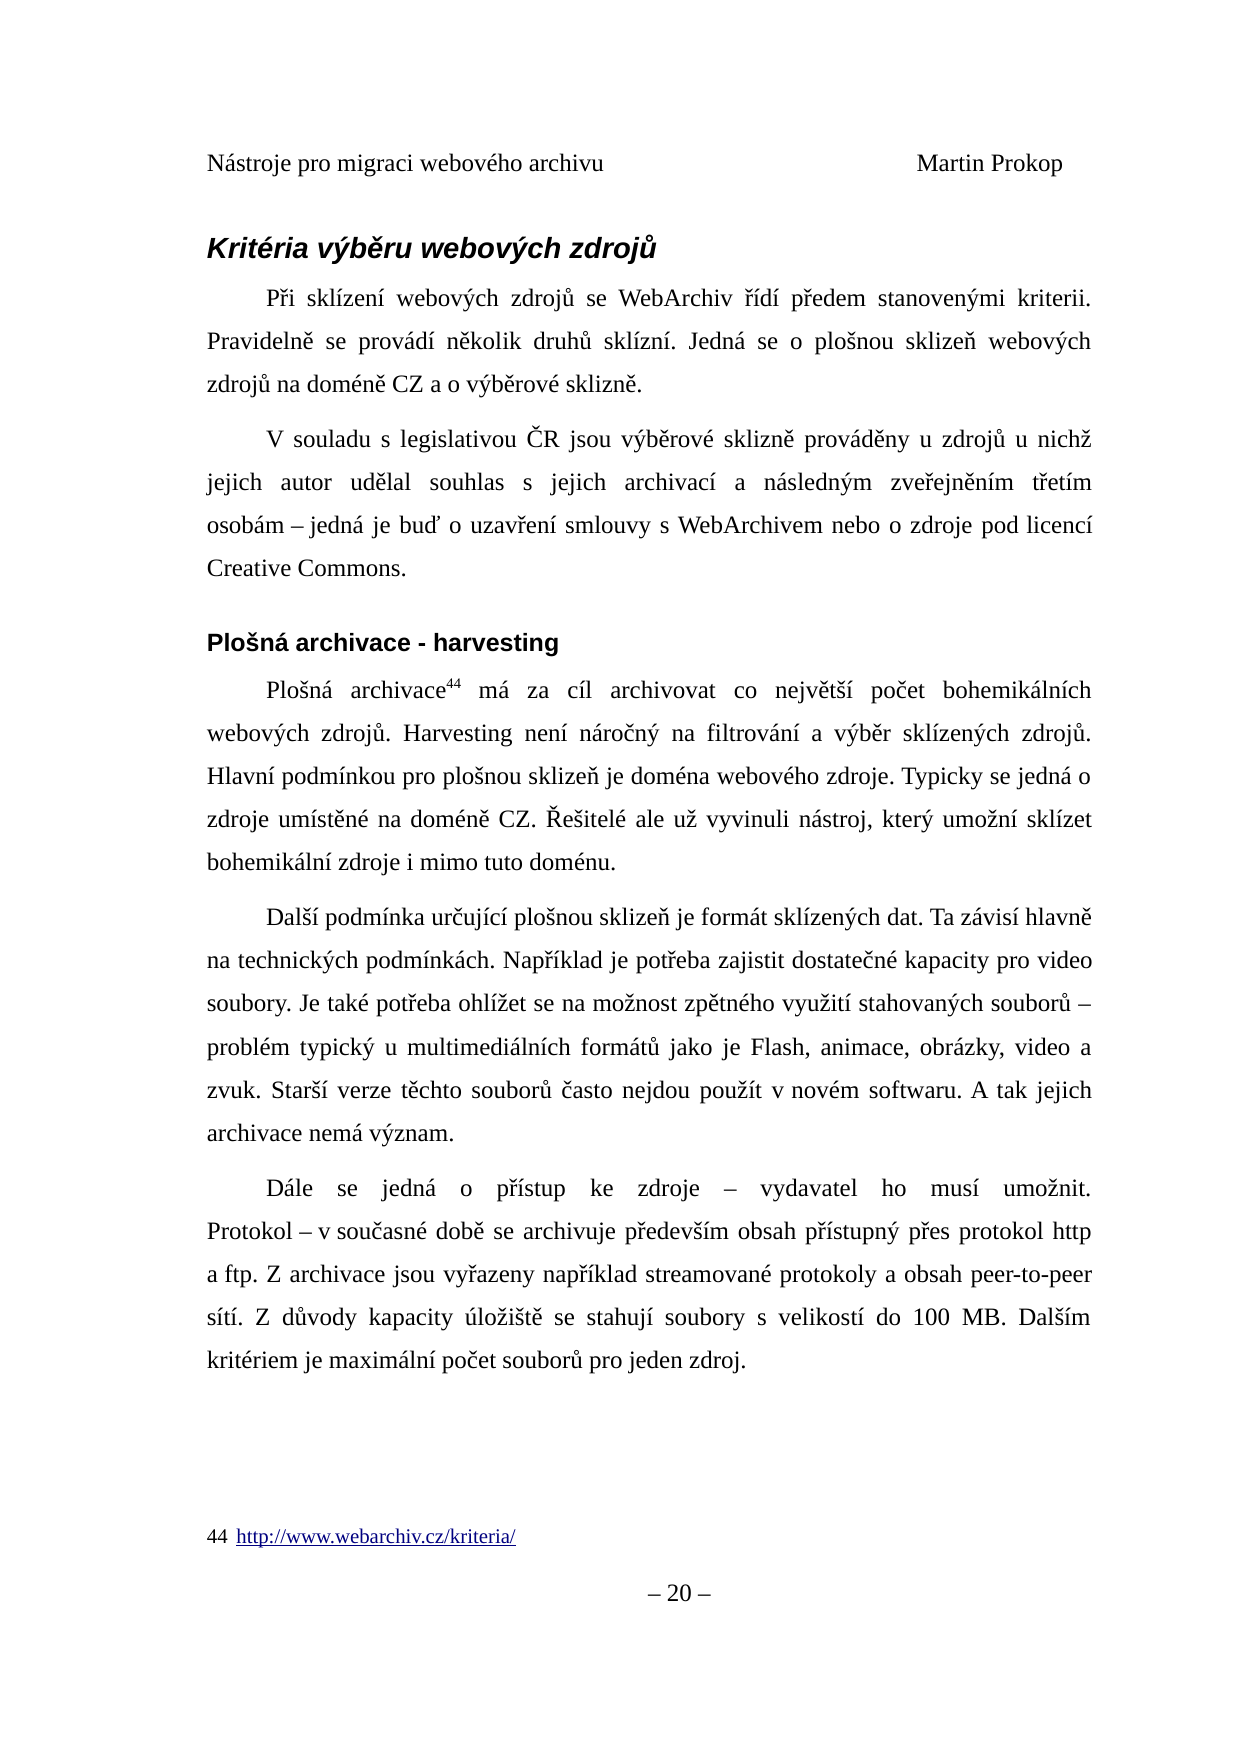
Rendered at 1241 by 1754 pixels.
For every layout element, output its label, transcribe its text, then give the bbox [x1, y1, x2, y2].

text Další podmínka určující plošnou sklizeň je formát sklízených dat. Ta závisí hlavně na technických podmínkách. Například je potřeba zajistit dostatečné kapacity pro video soubory. Je také potřeba ohlížet se na možnost zpětného využití stahovaných souborů – problém typický u multimediálních formátů jako je Flash, animace, obrázky, video a zvuk. Starší verze těchto souborů často nejdou použít v novém softwaru. A tak jejich archivace nemá význam. [207, 902, 1093, 1147]
text Plošná archivace má za cíl archivovat co největší počet bohemikálních webových zdrojů. Harvesting není náročný na filtrování a výběr sklízených zdrojů. Hlavní podmínkou pro plošnou sklizeň je doména webového zdroje. Typicky se jedná o zdroje umístěné na doméně CZ. Řešitelé ale už vyvinuli nástroj, který umožní sklízet bohemikální zdroje i mimo tuto doménu. [207, 675, 1093, 876]
text http://www.webarchiv.cz/kriteria/ [207, 1524, 1093, 1548]
subtitle Plošná archivace - harvesting [207, 627, 1093, 656]
text V souladu s legislativou ČR jsou výběrové sklizně prováděny u zdrojů u nichž jejich autor udělal souhlas s jejich archivací a následným zveřejněním třetím osobám – jedná je buď o uzavření smlouvy s WebArchivem nebo o zdroje pod licencí Creative Commons. [207, 424, 1093, 582]
text Při sklízení webových zdrojů se WebArchiv řídí předem stanovenými kriterii. Pravidelně se provádí několik druhů sklízní. Jedná se o plošnou sklizeň webových zdrojů na doméně CZ a o výběrové sklizně. [207, 283, 1093, 398]
text Dále se jedná o přístup ke zdroje – vydavatel ho musí umožnit. Protokol – v současné době se archivuje především obsah přístupný přes protokol http a ftp. Z archivace jsou vyřazeny například streamované protokoly a obsah peer-to-peer sítí. Z důvody kapacity úložiště se stahují soubory s velikostí do 100 MB. Dalším kritériem je maximální počet souborů pro jeden zdroj. [207, 1173, 1093, 1374]
subtitle Kritéria výběru webových zdrojů [207, 231, 1093, 264]
